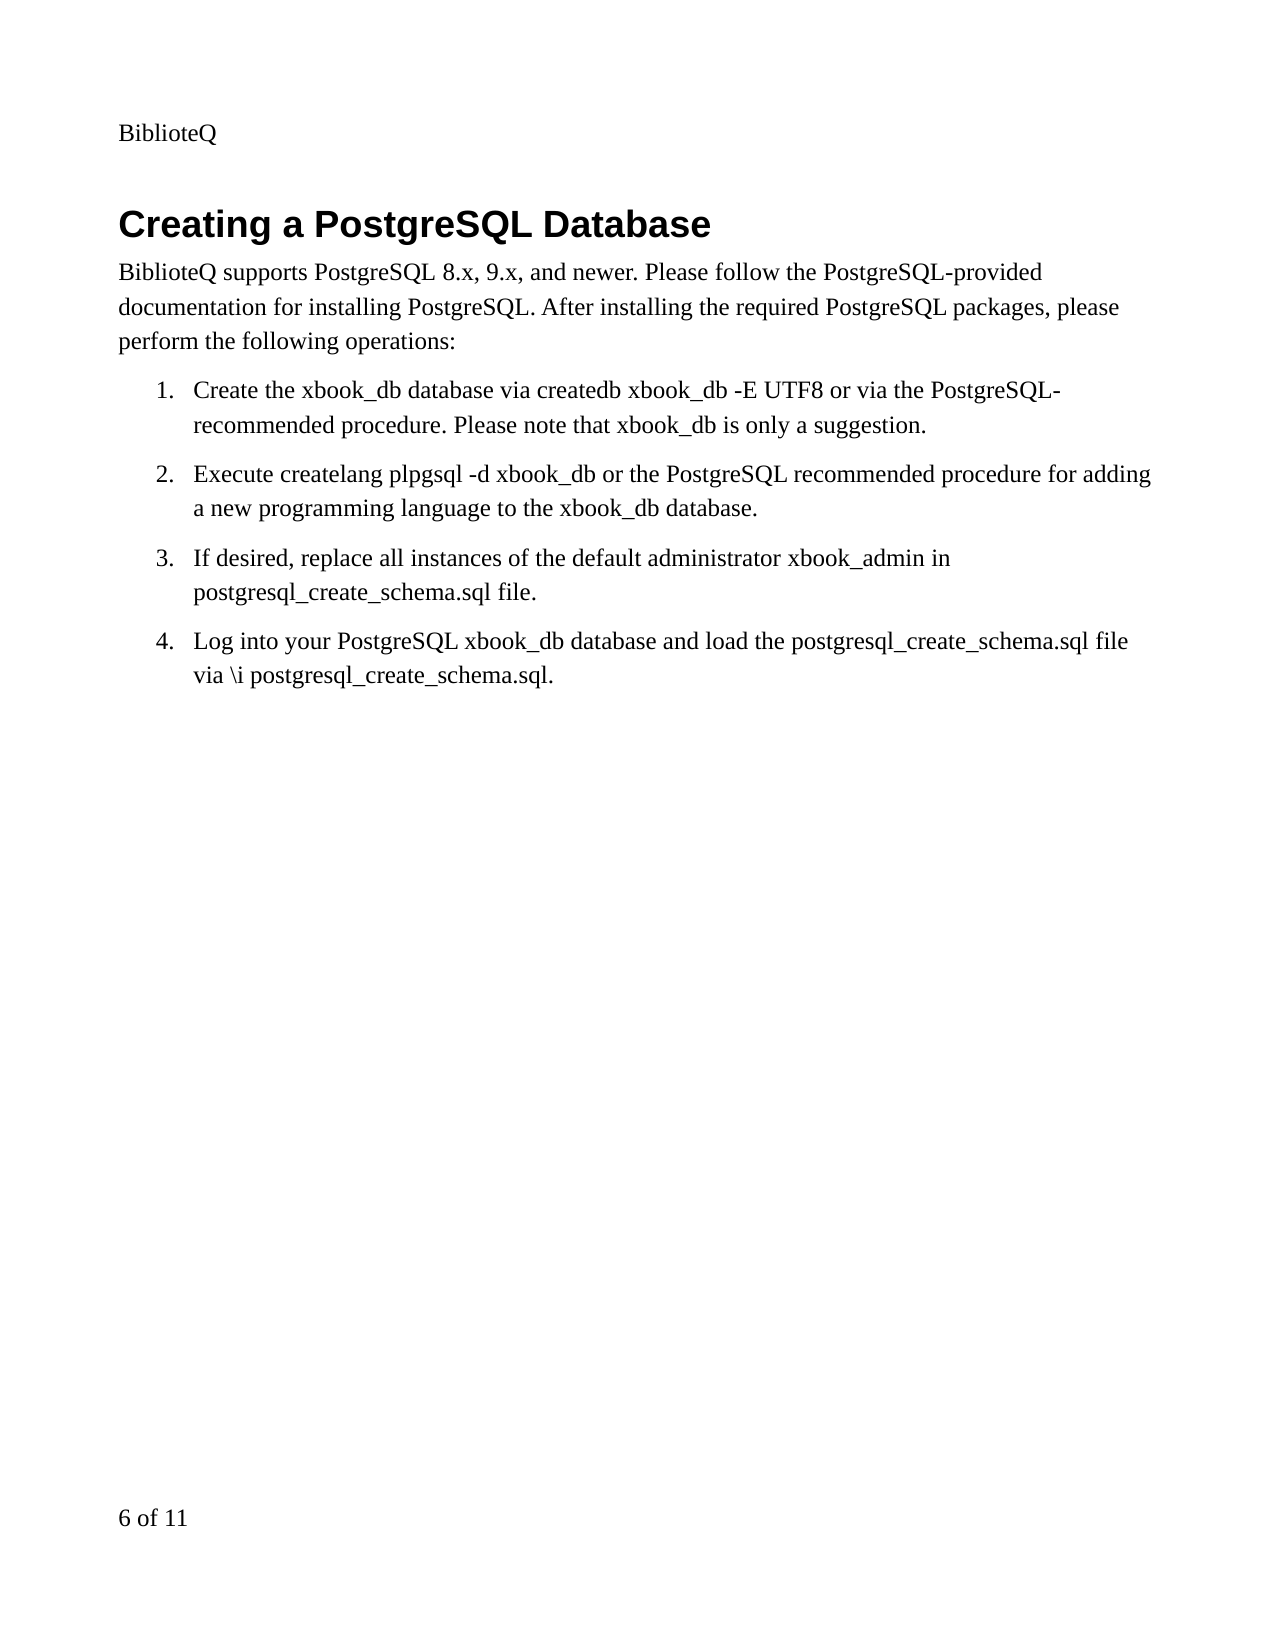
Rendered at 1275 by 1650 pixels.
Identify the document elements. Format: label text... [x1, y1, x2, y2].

list Execute createlang plpgsql -d xbook_db or the PostgreSQL recommended procedure for adding a new programming language to the xbook_db database. [156, 459, 1157, 522]
list If desired, replace all instances of the default administrator xbook_admin in postgresql_create_schema.sql file. [156, 543, 1157, 606]
text BiblioteQ supports PostgreSQL 8.x, 9.x, and newer. Please follow the PostgreSQL-provided documentation for installing PostgreSQL. After installing the required PostgreSQL packages, please perform the following operations: [118, 257, 1157, 355]
list Log into your PostgreSQL xbook_db database and load the postgresql_create_schema.sql file via \i postgresql_create_schema.sql. [156, 626, 1157, 689]
subtitle Creating a PostgreSQL Database [118, 201, 1157, 245]
list Create the xbook_db database via createdb xbook_db -E UTF8 or via the PostgreSQL-recommended procedure. Please note that xbook_db is only a suggestion. [156, 376, 1157, 439]
